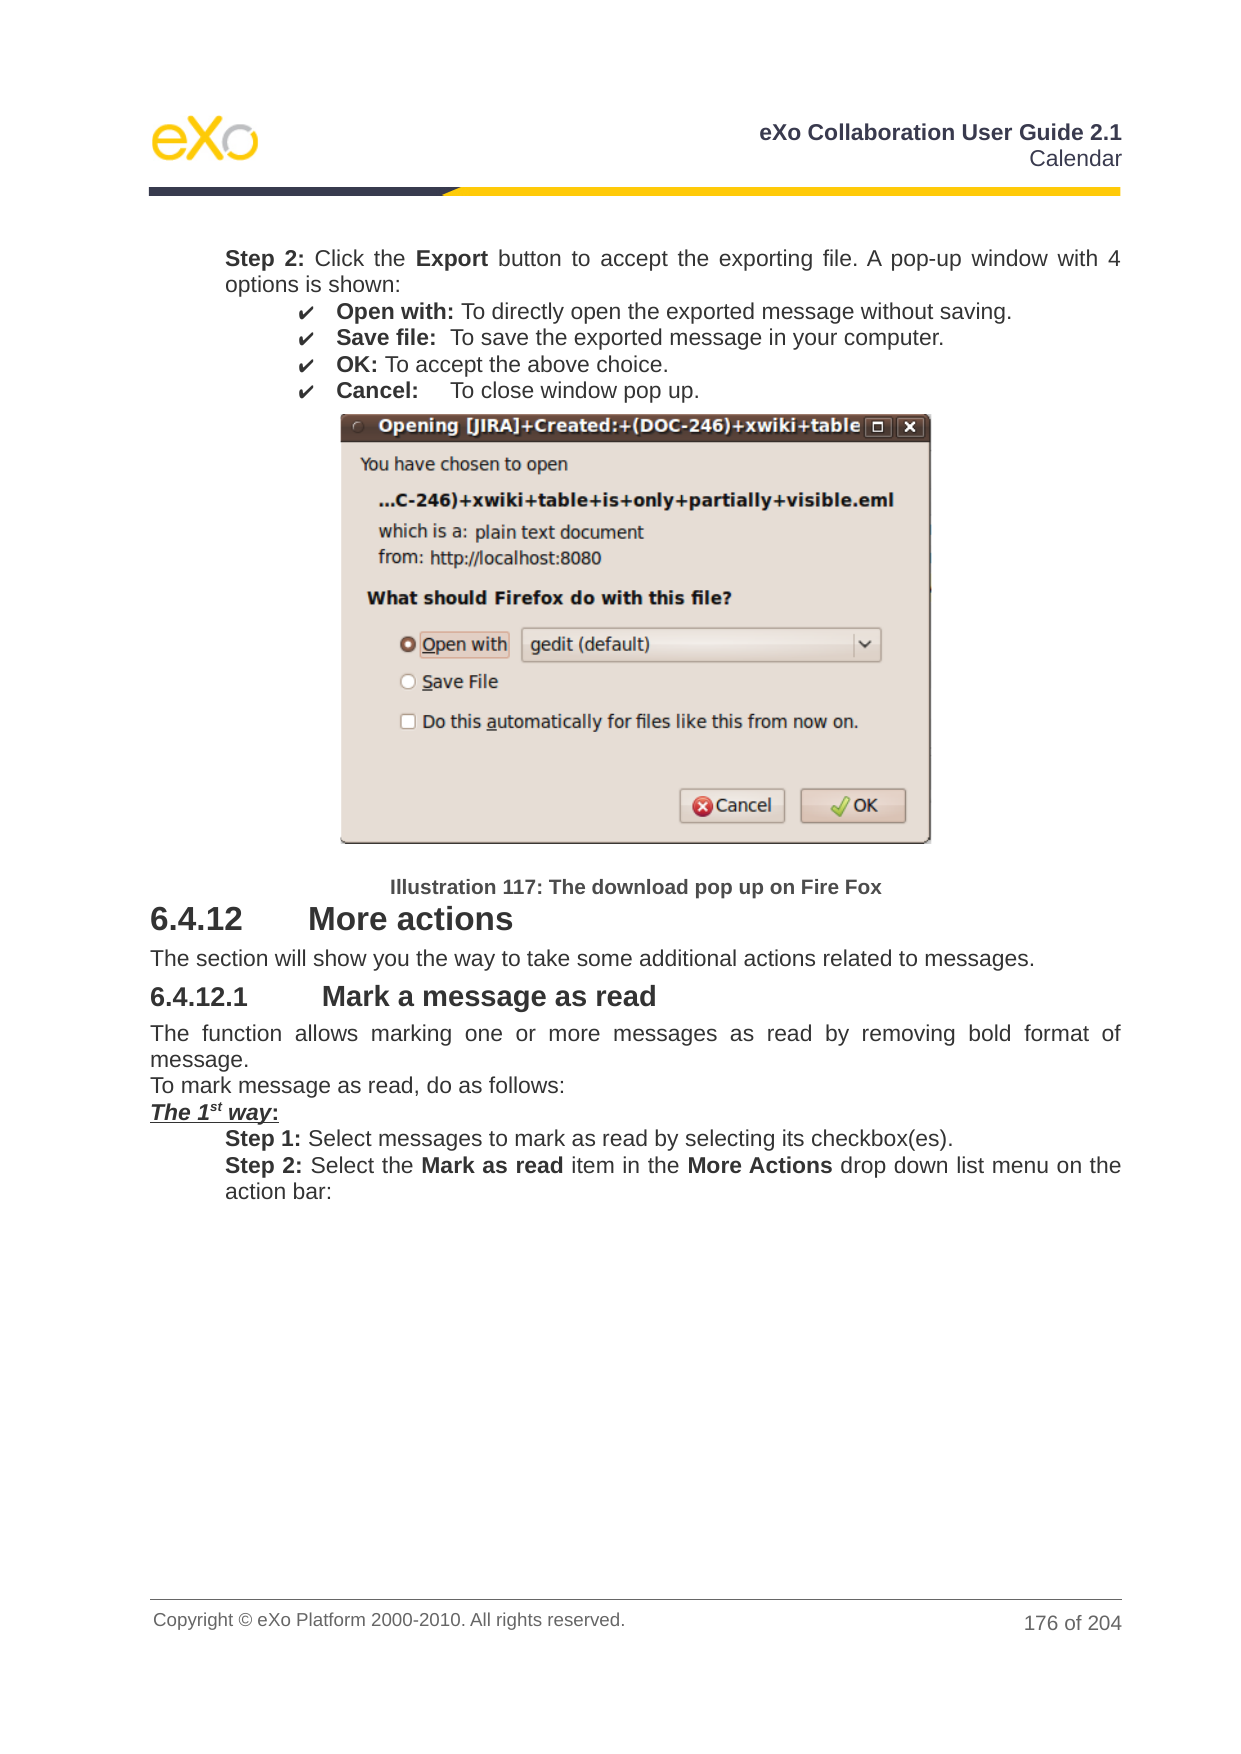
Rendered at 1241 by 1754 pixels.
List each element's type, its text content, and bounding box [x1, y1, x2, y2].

text The 1st way: [150, 1099, 1122, 1125]
text The section will show you the way to take some additional actions related to messages. [150, 945, 1122, 971]
text Illustration 117: The download pop up on Fire Fox [341, 844, 931, 899]
subtitle More actions [150, 844, 1122, 937]
list Step 1: Select messages to mark as read by selecting its checkbox(es). [187, 1125, 1122, 1152]
list Step 2: Click the Export button to accept the exporting file. A pop-up window with 4 options is shown: [187, 245, 1122, 298]
list OK: To accept the above choice. [298, 351, 1122, 377]
picture [340, 414, 932, 844]
picture [152, 115, 259, 161]
list Step 2: Select the Mark as read item in the More Actions drop down list menu on the action bar: [187, 1152, 1122, 1204]
subtitle Mark a message as read [150, 979, 1122, 1012]
text To mark message as read, do as follows: [150, 1072, 1122, 1099]
list Cancel: To close window pop up. [298, 377, 1122, 403]
list Open with: To directly open the exported message without saving. [298, 298, 1122, 324]
picture [148, 187, 1121, 196]
text The function allows marking one or more messages as read by removing bold format of message. [150, 1020, 1122, 1072]
list Save file: To save the exported message in your computer. [298, 324, 1122, 351]
